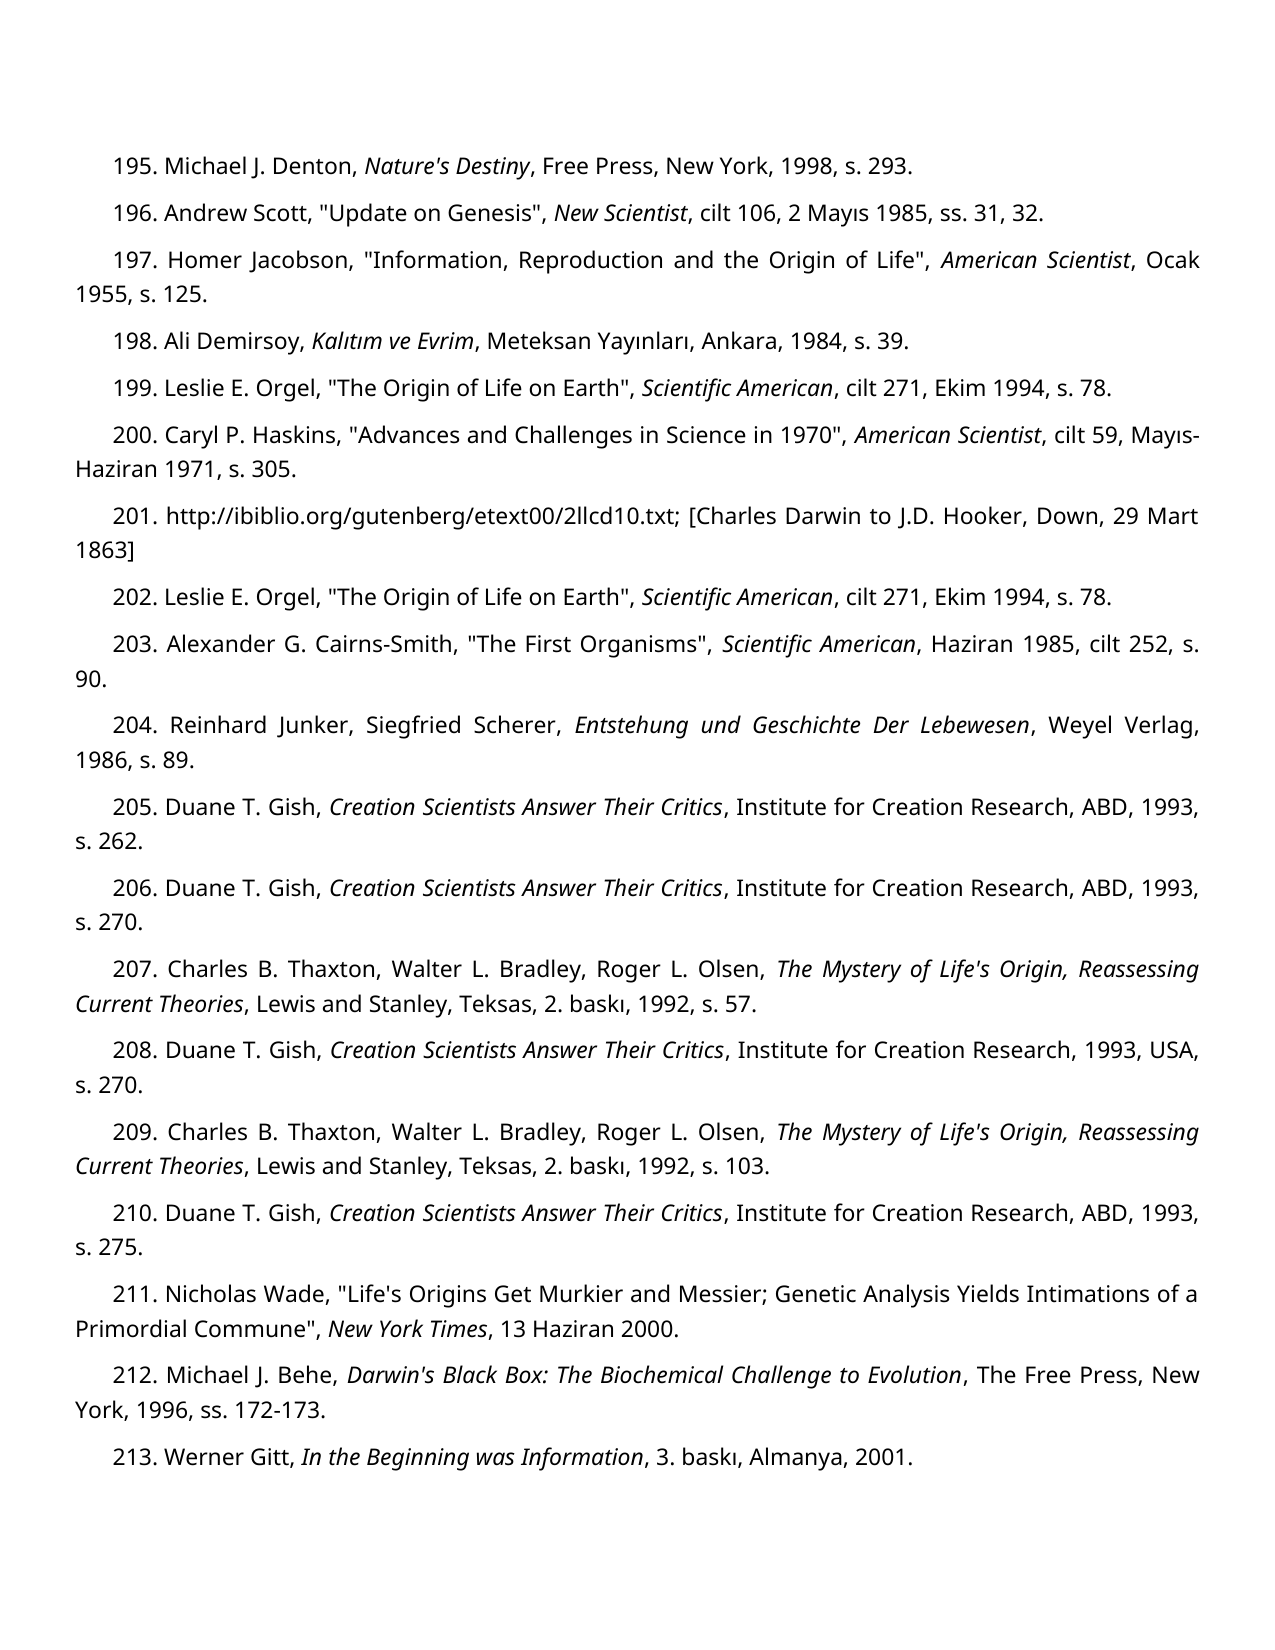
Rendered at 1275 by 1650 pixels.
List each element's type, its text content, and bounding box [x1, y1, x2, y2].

text 206. Duane T. Gish, Creation Scientists Answer Their Critics, Institute for Creation Research, ABD, 1993, s. 270. [75, 872, 1200, 937]
text 203. Alexander G. Cairns-Smith, "The First Organisms", Scientific American, Haziran 1985, cilt 252, s. 90. [75, 628, 1200, 694]
text 201. http://ibiblio.org/gutenberg/etext00/2llcd10.txt; [Charles Darwin to J.D. Hooker, Down, 29 Mart 1863] [75, 500, 1200, 566]
text 197. Homer Jacobson, "Information, Reproduction and the Origin of Life", American Scientist, Ocak 1955, s. 125. [75, 244, 1200, 309]
text 200. Caryl P. Haskins, "Advances and Challenges in Science in 1970", American Scientist, cilt 59, Mayıs-Haziran 1971, s. 305. [75, 419, 1200, 484]
text 208. Duane T. Gish, Creation Scientists Answer Their Critics, Institute for Creation Research, 1993, USA, s. 270. [75, 1034, 1200, 1100]
text 213. Werner Gitt, In the Beginning was Information, 3. baskı, Almanya, 2001. [75, 1441, 1200, 1472]
text 210. Duane T. Gish, Creation Scientists Answer Their Critics, Institute for Creation Research, ABD, 1993, s. 275. [75, 1197, 1200, 1262]
text 195. Michael J. Denton, Nature's Destiny, Free Press, New York, 1998, s. 293. [75, 150, 1200, 181]
text 204. Reinhard Junker, Siegfried Scherer, Entstehung und Geschichte Der Lebewesen, Weyel Verlag, 1986, s. 89. [75, 709, 1200, 775]
text 202. Leslie E. Orgel, "The Origin of Life on Earth", Scientific American, cilt 271, Ekim 1994, s. 78. [75, 581, 1200, 612]
text 198. Ali Demirsoy, Kalıtım ve Evrim, Meteksan Yayınları, Ankara, 1984, s. 39. [75, 325, 1200, 356]
text 207. Charles B. Thaxton, Walter L. Bradley, Roger L. Olsen, The Mystery of Life's Origin, Reassessing Current Theories, Lewis and Stanley, Teksas, 2. baskı, 1992, s. 57. [75, 953, 1200, 1019]
text 196. Andrew Scott, "Update on Genesis", New Scientist, cilt 106, 2 Mayıs 1985, ss. 31, 32. [75, 197, 1200, 228]
text 205. Duane T. Gish, Creation Scientists Answer Their Critics, Institute for Creation Research, ABD, 1993, s. 262. [75, 791, 1200, 856]
text 211. Nicholas Wade, "Life's Origins Get Murkier and Messier; Genetic Analysis Yields Intimations of a Primordial Commune", New York Times, 13 Haziran 2000. [75, 1278, 1200, 1344]
text 209. Charles B. Thaxton, Walter L. Bradley, Roger L. Olsen, The Mystery of Life's Origin, Reassessing Current Theories, Lewis and Stanley, Teksas, 2. baskı, 1992, s. 103. [75, 1116, 1200, 1181]
text 199. Leslie E. Orgel, "The Origin of Life on Earth", Scientific American, cilt 271, Ekim 1994, s. 78. [75, 372, 1200, 403]
text 212. Michael J. Behe, Darwin's Black Box: The Biochemical Challenge to Evolution, The Free Press, New York, 1996, ss. 172-173. [75, 1359, 1200, 1425]
